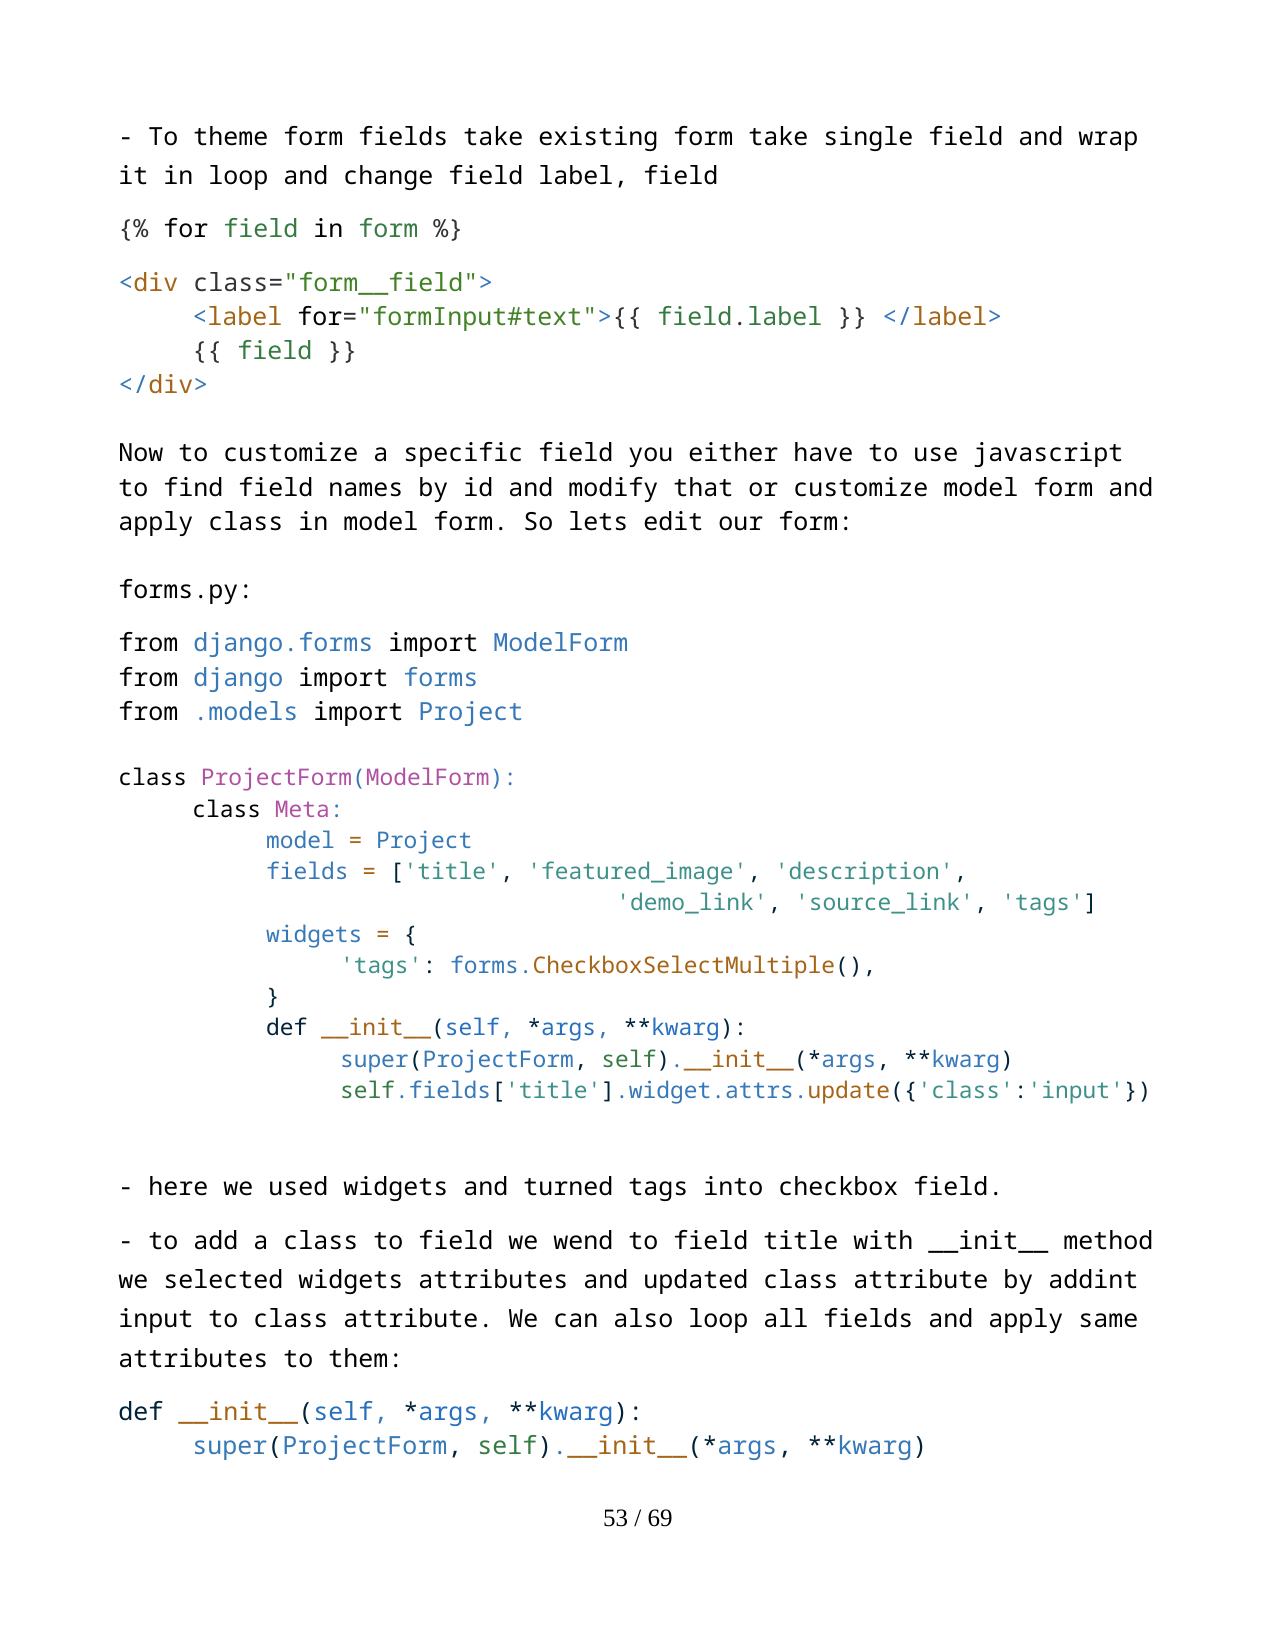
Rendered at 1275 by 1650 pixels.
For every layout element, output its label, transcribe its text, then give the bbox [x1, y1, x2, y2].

text <label for="formInput#text">{{ field.label }} </label> [118, 299, 1157, 333]
text {{ field }} [118, 333, 1157, 367]
text <div class="form__field"> [118, 265, 1157, 299]
text } [118, 980, 1157, 1011]
text model = Project [118, 824, 1157, 855]
text forms.py: [118, 571, 1157, 605]
text self.fields['title'].widget.attrs.update({'class':'input'}) [118, 1074, 1157, 1105]
text widgets = { [118, 918, 1157, 949]
text {% for field in form %} [118, 211, 1157, 245]
text def __init__(self, *args, **kwarg): [118, 1394, 1157, 1428]
text </div> [118, 367, 1157, 401]
text class Meta: [118, 793, 1157, 824]
text - To theme form fields take existing form take single field and wrap it in loop and change field label, field [118, 118, 1157, 191]
text Now to customize a specific field you either have to use javascript to find field names by id and modify that or customize model form and apply class in model form. So lets edit our form: [118, 435, 1157, 537]
text def __init__(self, *args, **kwarg): [118, 1011, 1157, 1043]
text super(ProjectForm, self).__init__(*args, **kwarg) [118, 1428, 1157, 1462]
text super(ProjectForm, self).__init__(*args, **kwarg) [118, 1043, 1157, 1074]
text from django.forms import ModelForm [118, 625, 1157, 659]
text from django import forms [118, 659, 1157, 693]
text class ProjectForm(ModelForm): [118, 761, 1157, 793]
text - here we used widgets and turned tags into checkbox field. [118, 1169, 1157, 1203]
text fields = ['title', 'featured_image', 'description', 'demo_link', 'source_link', 'tags'] [118, 855, 1157, 918]
text from .models import Project [118, 693, 1157, 727]
text - to add a class to field we wend to field title with __init__ method we selected widgets attributes and updated class attribute by addint input to class attribute. We can also loop all fields and apply same attributes to them: [118, 1223, 1157, 1374]
text 'tags': forms.CheckboxSelectMultiple(), [118, 949, 1157, 980]
